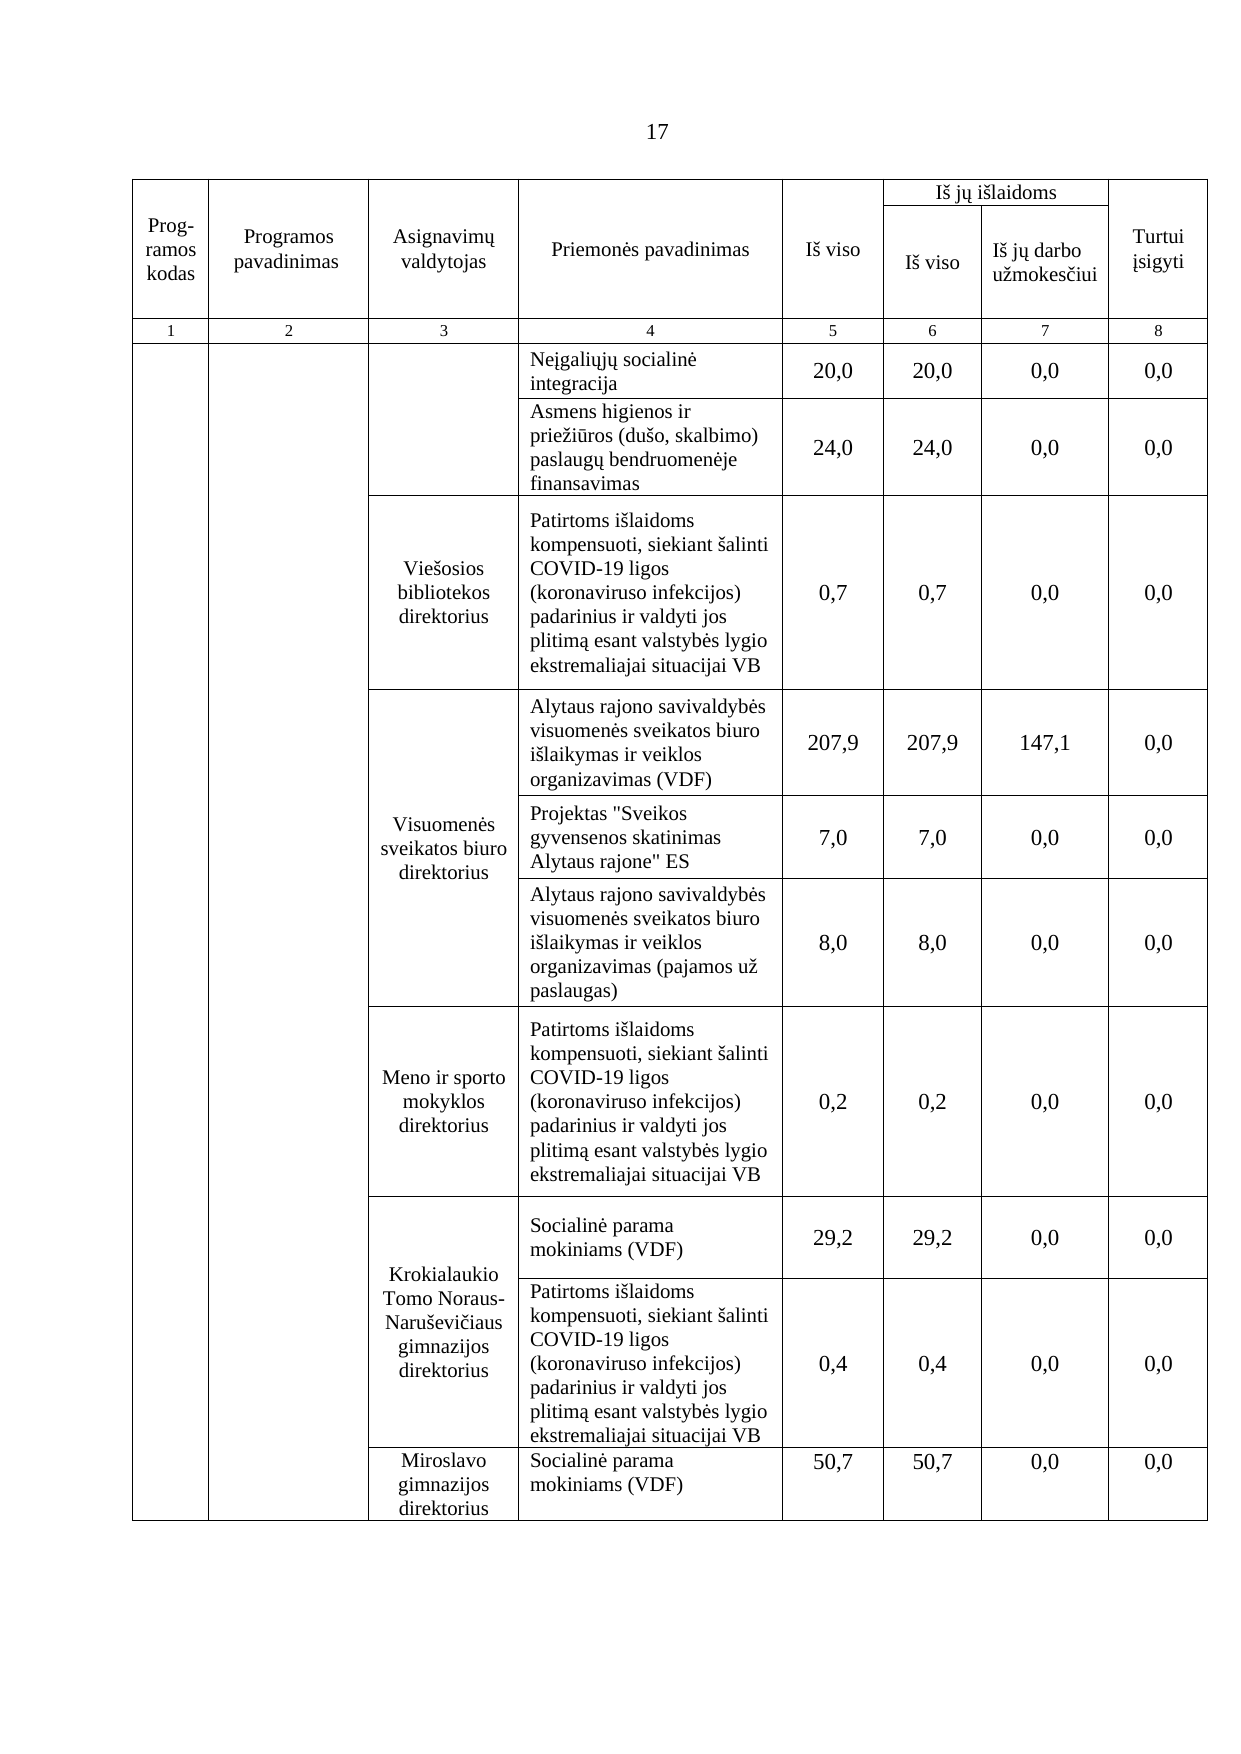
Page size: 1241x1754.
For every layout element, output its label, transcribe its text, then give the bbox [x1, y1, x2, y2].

table_cell 50,7 [783, 1448, 883, 1520]
table_cell 0,7 [783, 496, 883, 689]
table_cell 8 [1109, 319, 1207, 343]
table_cell 0,2 [783, 1007, 883, 1196]
table_cell 0,7 [884, 496, 981, 689]
table_cell 7 [982, 319, 1108, 343]
table_cell 20,0 [884, 344, 981, 398]
table_cell 0,0 [1109, 1279, 1207, 1447]
table_cell Patirtoms išlaidoms kompensuoti, siekiant šalinti COVID-19 ligos (koronaviruso infekcijos) padarinius ir valdyti jos plitimą esant valstybės lygio ekstremaliajai situacijai VB [519, 496, 782, 689]
table_header Iš jų išlaidoms [884, 180, 1108, 205]
table_cell 147,1 [982, 690, 1108, 795]
table_cell 0,0 [982, 796, 1108, 877]
table_cell Visuomenės sveikatos biuro direktorius [369, 690, 518, 1006]
table_cell 20,0 [783, 344, 883, 398]
table_cell Patirtoms išlaidoms kompensuoti, siekiant šalinti COVID-19 ligos (koronaviruso infekcijos) padarinius ir valdyti jos plitimą esant valstybės lygio ekstremaliajai situacijai VB [519, 1007, 782, 1196]
table_cell 8,0 [783, 879, 883, 1006]
table_cell 50,7 [884, 1448, 981, 1520]
table_cell 0,0 [1109, 1448, 1207, 1520]
table_cell Socialinė parama mokiniams (VDF) [519, 1197, 782, 1277]
table_header Programos pavadinimas [209, 180, 368, 318]
table_cell 207,9 [783, 690, 883, 795]
table_cell 0,0 [1109, 879, 1207, 1006]
table_cell 0,0 [1109, 796, 1207, 877]
table_cell Krokialaukio Tomo Noraus-Naruševičiaus gimnazijos direktorius [369, 1197, 518, 1447]
table_cell Iš jų darbo užmokesčiui [982, 206, 1108, 318]
table_cell 8,0 [884, 879, 981, 1006]
table_cell 0,0 [982, 1448, 1108, 1520]
table_cell 0,0 [1109, 1197, 1207, 1277]
table_cell 4 [519, 319, 782, 343]
table_cell Viešosios bibliotekos direktorius [369, 496, 518, 689]
table_cell 0,0 [1109, 496, 1207, 689]
table_cell [133, 344, 208, 1520]
table_cell 2 [209, 319, 368, 343]
table_cell Neįgaliųjų socialinė integracija [519, 344, 782, 398]
table_header Priemonės pavadinimas [519, 180, 782, 318]
table_cell Meno ir sporto mokyklos direktorius [369, 1007, 518, 1196]
table_cell 0,4 [884, 1279, 981, 1447]
table_cell Projektas "Sveikos gyvensenos skatinimas Alytaus rajone" ES [519, 796, 782, 877]
table_cell 0,0 [982, 1007, 1108, 1196]
table_header Asignavimų valdytojas [369, 180, 518, 318]
table_cell Socialinė parama mokiniams (VDF) [519, 1448, 782, 1520]
table_cell 0,0 [982, 1197, 1108, 1277]
table_header Prog-ramos kodas [133, 180, 208, 318]
table_cell 7,0 [884, 796, 981, 877]
table_cell 7,0 [783, 796, 883, 877]
table_cell 24,0 [884, 399, 981, 495]
table_cell 5 [783, 319, 883, 343]
table_cell Alytaus rajono savivaldybės visuomenės sveikatos biuro išlaikymas ir veiklos organizavimas (pajamos už paslaugas) [519, 879, 782, 1006]
table_cell 0,4 [783, 1279, 883, 1447]
table_cell 0,0 [1109, 1007, 1207, 1196]
table_cell 3 [369, 319, 518, 343]
table_cell [369, 344, 518, 495]
table_cell Miroslavo gimnazijos direktorius [369, 1448, 518, 1520]
table_cell [209, 344, 368, 1520]
table_header Turtui įsigyti [1109, 180, 1207, 318]
table_cell 29,2 [884, 1197, 981, 1277]
table_cell 0,0 [1109, 690, 1207, 795]
table_cell 6 [884, 319, 981, 343]
table_cell 0,0 [982, 399, 1108, 495]
table_cell 0,0 [982, 496, 1108, 689]
table_cell 0,2 [884, 1007, 981, 1196]
table_cell Asmens higienos ir priežiūros (dušo, skalbimo) paslaugų bendruomenėje finansavimas [519, 399, 782, 495]
table_cell 0,0 [982, 344, 1108, 398]
table_cell 24,0 [783, 399, 883, 495]
table_cell 0,0 [982, 879, 1108, 1006]
table_cell 1 [133, 319, 208, 343]
table_cell Iš viso [884, 206, 981, 318]
table_cell 0,0 [1109, 399, 1207, 495]
table_cell 207,9 [884, 690, 981, 795]
table_cell Alytaus rajono savivaldybės visuomenės sveikatos biuro išlaikymas ir veiklos organizavimas (VDF) [519, 690, 782, 795]
table_cell 0,0 [1109, 344, 1207, 398]
table_cell 29,2 [783, 1197, 883, 1277]
table_cell Patirtoms išlaidoms kompensuoti, siekiant šalinti COVID-19 ligos (koronaviruso infekcijos) padarinius ir valdyti jos plitimą esant valstybės lygio ekstremaliajai situacijai VB [519, 1279, 782, 1447]
table_cell 0,0 [982, 1279, 1108, 1447]
table_header Iš viso [783, 180, 883, 318]
